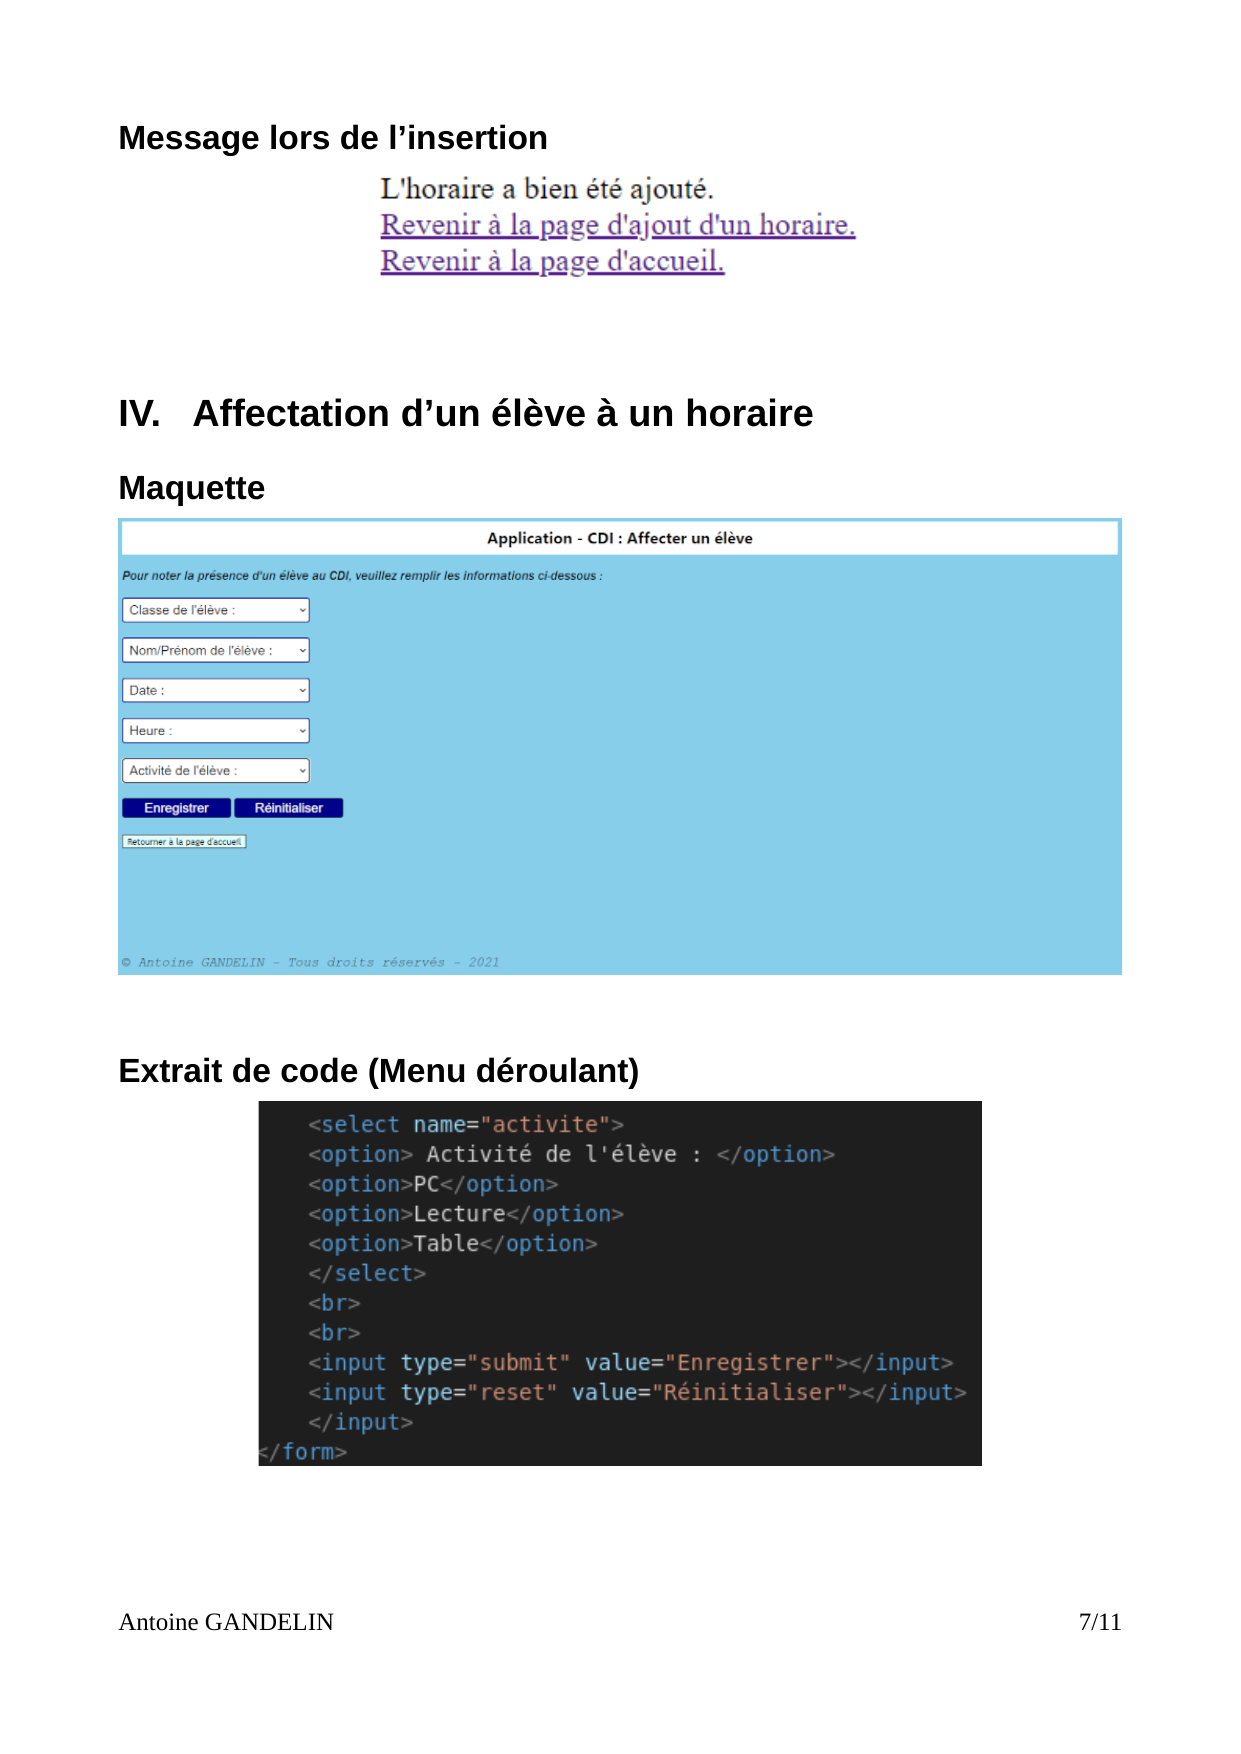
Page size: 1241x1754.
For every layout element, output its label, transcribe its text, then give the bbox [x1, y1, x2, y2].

subtitle Extrait de code (Menu déroulant) [118, 1051, 1122, 1089]
picture [258, 1101, 982, 1466]
picture [118, 518, 1123, 975]
picture [371, 169, 870, 288]
subtitle Affectation d’un élève à un horaire [118, 391, 1122, 434]
subtitle Message lors de l’insertion [118, 118, 1122, 157]
subtitle Maquette [118, 467, 1122, 506]
